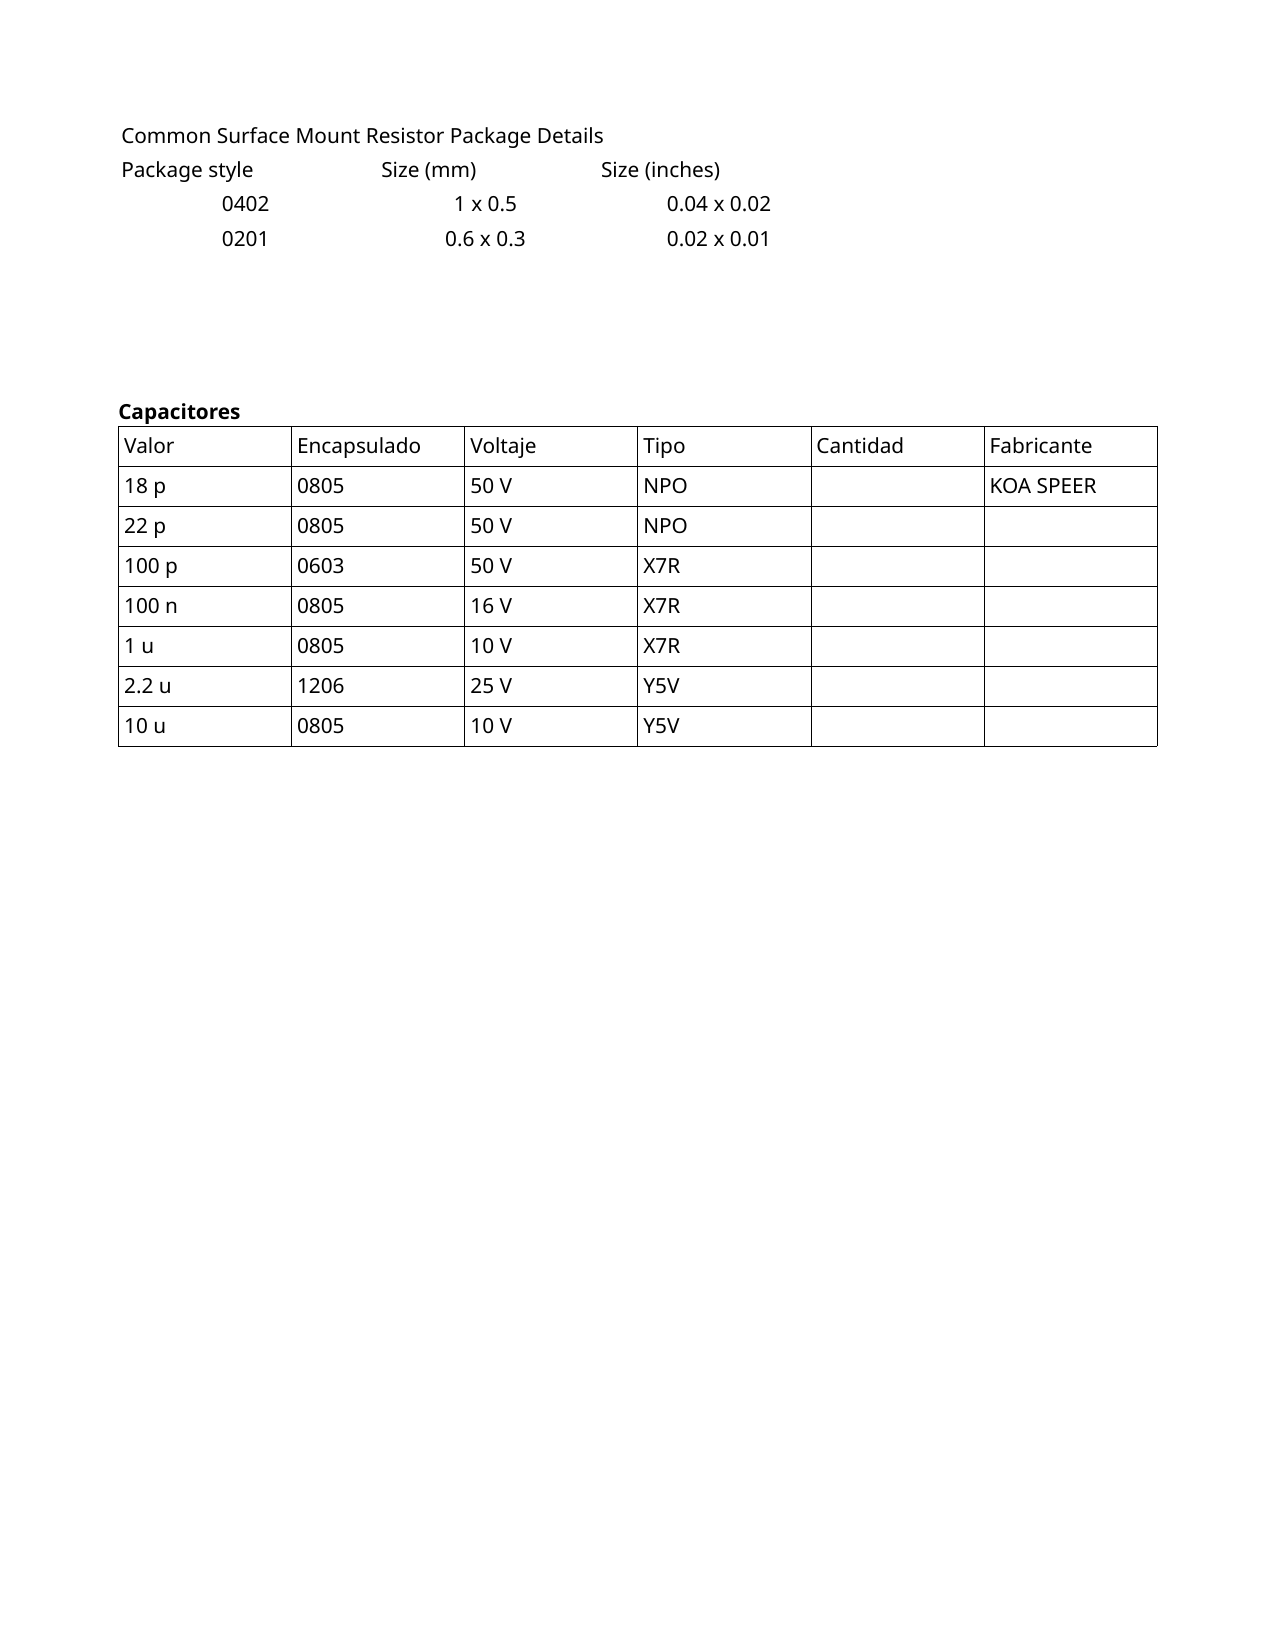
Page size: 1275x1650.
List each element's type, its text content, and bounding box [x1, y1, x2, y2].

table_cell [812, 627, 984, 666]
table_cell 0805 [292, 627, 464, 666]
table_header Valor [119, 427, 291, 466]
table_cell 50 V [465, 507, 637, 546]
table_cell X7R [638, 587, 811, 626]
table_cell 0805 [292, 587, 464, 626]
table_cell 25 V [465, 667, 637, 706]
table_cell 50 V [465, 547, 637, 586]
table_cell [812, 507, 984, 546]
table_cell 2.2 u [119, 667, 291, 706]
table_cell Size (inches) [598, 153, 845, 187]
table_cell Package style [118, 153, 378, 187]
table_cell 100 n [119, 587, 291, 626]
table_cell Y5V [638, 707, 811, 746]
table_cell 18 p [119, 467, 291, 506]
table_cell KOA SPEER [985, 467, 1157, 506]
table_header Cantidad [812, 427, 984, 466]
table_cell 1 u [119, 627, 291, 666]
table_header Tipo [638, 427, 811, 466]
table_cell X7R [638, 547, 811, 586]
table_cell [985, 627, 1157, 666]
table_cell 22 p [119, 507, 291, 546]
table_cell 0805 [292, 507, 464, 546]
table_cell 0.04 x 0.02 [598, 187, 845, 221]
table_header Fabricante [985, 427, 1157, 466]
table_cell 0402 [118, 187, 378, 221]
table_cell Y5V [638, 667, 811, 706]
table_cell [812, 587, 984, 626]
table_header Common Surface Mount Resistor Package Details [118, 118, 845, 152]
table_cell 1 x 0.5 [378, 187, 598, 221]
table_cell [985, 587, 1157, 626]
table_cell 10 u [119, 707, 291, 746]
table_cell NPO [638, 507, 811, 546]
table_cell 0805 [292, 707, 464, 746]
table_cell 10 V [465, 707, 637, 746]
table_cell 50 V [465, 467, 637, 506]
table_header Encapsulado [292, 427, 464, 466]
table_cell 1206 [292, 667, 464, 706]
table_cell 0603 [292, 547, 464, 586]
table_cell [985, 707, 1157, 746]
table_cell X7R [638, 627, 811, 666]
table_cell 16 V [465, 587, 637, 626]
table_cell 0201 [118, 221, 378, 255]
table_cell Size (mm) [378, 153, 598, 187]
table_cell 0.02 x 0.01 [598, 221, 845, 255]
text Capacitores [118, 397, 1157, 426]
table_cell [985, 667, 1157, 706]
table_cell [812, 667, 984, 706]
table_cell 100 p [119, 547, 291, 586]
table_cell NPO [638, 467, 811, 506]
table_cell 0805 [292, 467, 464, 506]
table_cell [812, 467, 984, 506]
table_cell [985, 507, 1157, 546]
table_cell [812, 547, 984, 586]
table_header Voltaje [465, 427, 637, 466]
table_cell [985, 547, 1157, 586]
table_cell 10 V [465, 627, 637, 666]
table_cell [812, 707, 984, 746]
table_cell 0.6 x 0.3 [378, 221, 598, 255]
